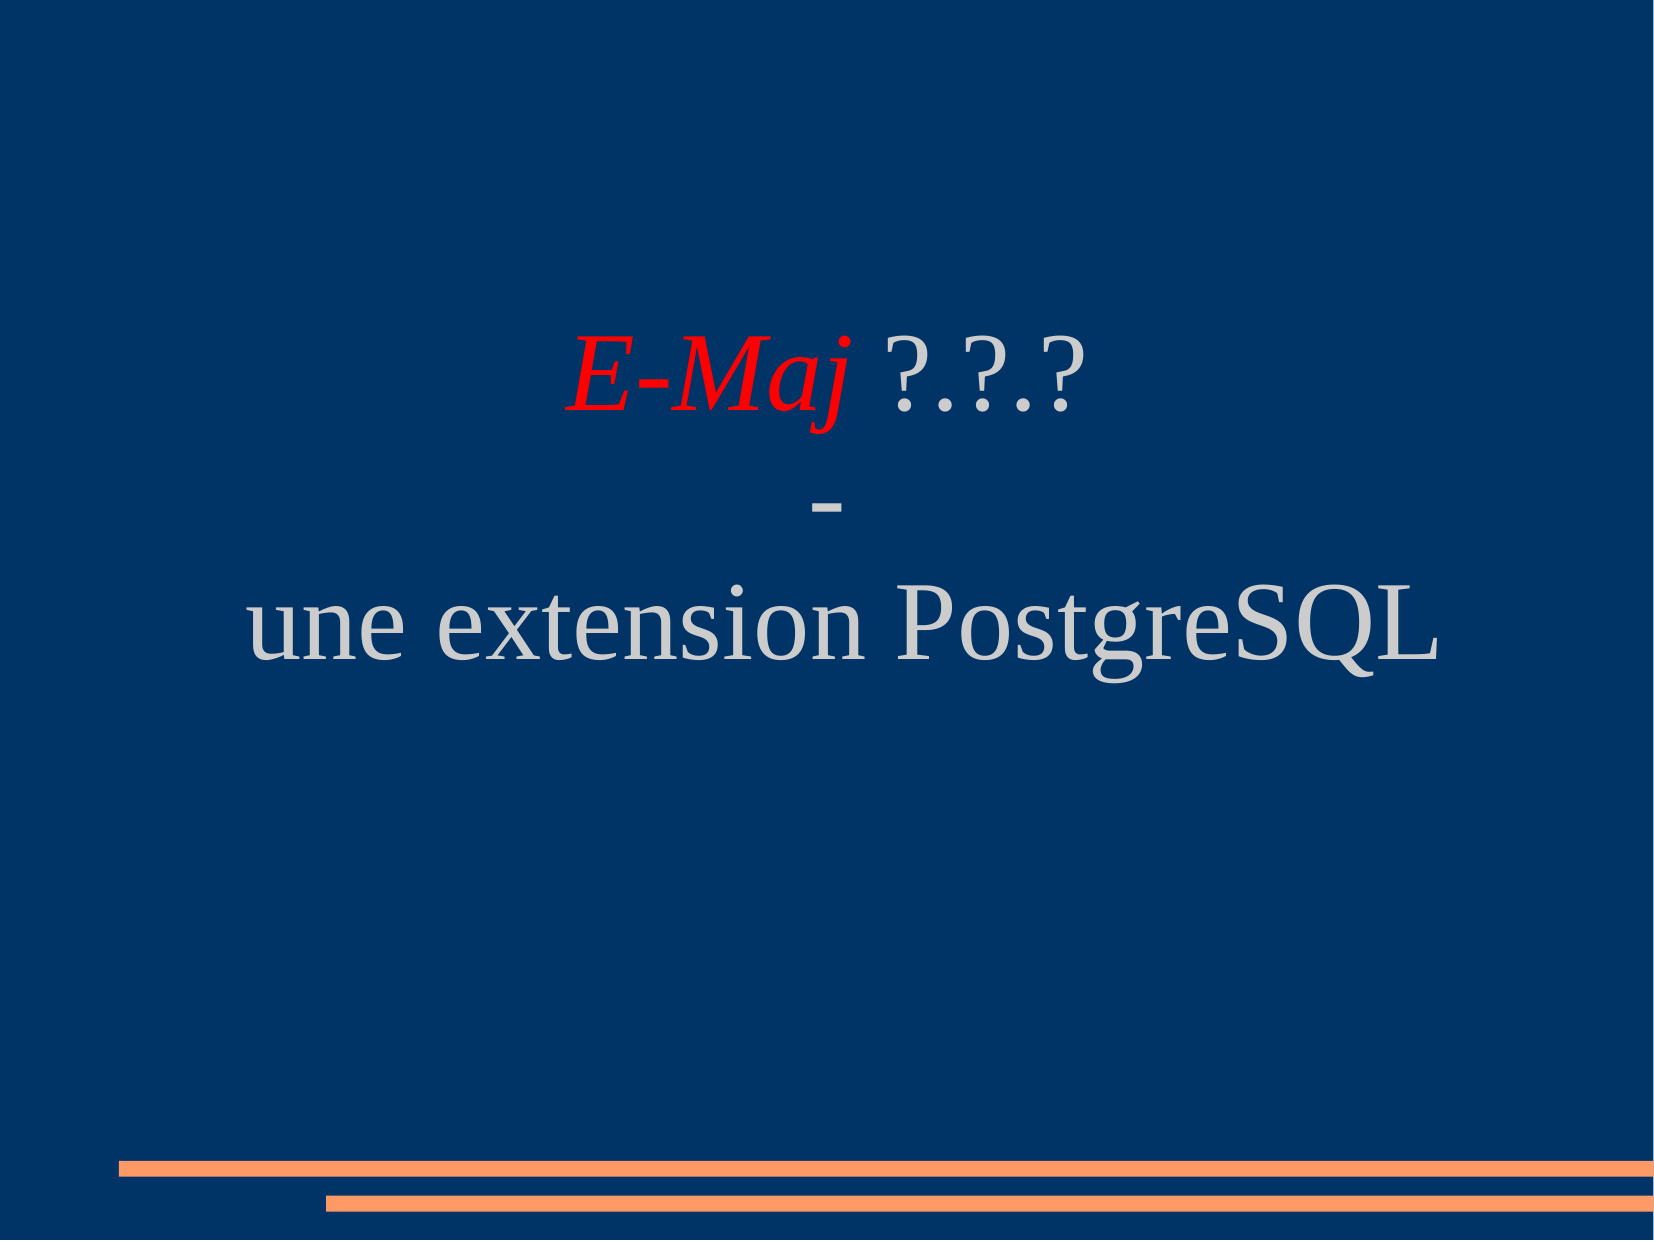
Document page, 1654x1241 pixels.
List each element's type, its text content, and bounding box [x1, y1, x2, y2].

subtitle E-Maj ?.?.? - une extension PostgreSQL [121, 46, 1534, 1132]
